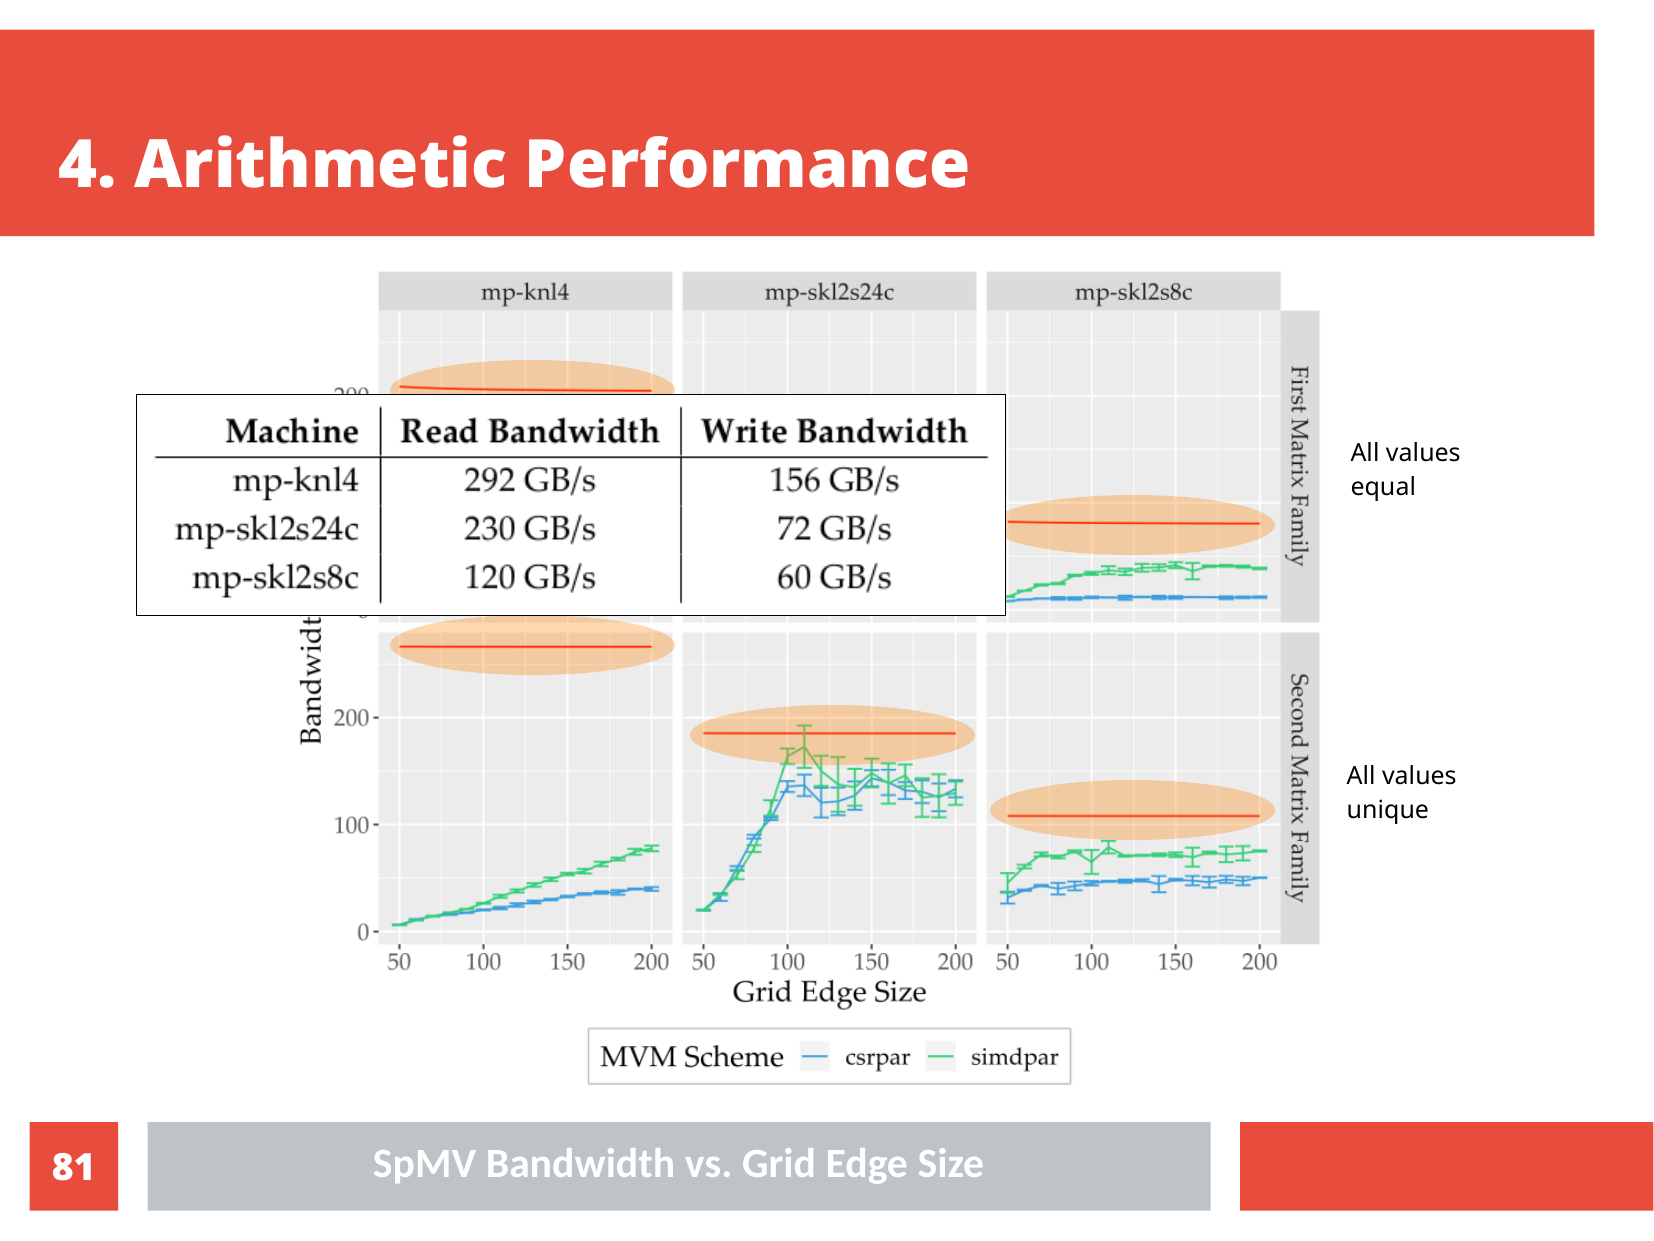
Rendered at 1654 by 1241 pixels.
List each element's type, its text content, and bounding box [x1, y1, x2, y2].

title 4. Arithmetic Performance [59, 59, 1595, 207]
text_box All values equal [1335, 427, 1550, 511]
text_box [1006, 495, 1276, 556]
text_box SpMV Bandwidth vs. Grid Edge Size [150, 1125, 1208, 1209]
text_box All values unique [1331, 750, 1546, 833]
text_box [390, 360, 676, 394]
text_box [690, 705, 976, 766]
text_box [390, 616, 676, 676]
picture [136, 259, 1336, 1096]
text_box [990, 780, 1276, 841]
